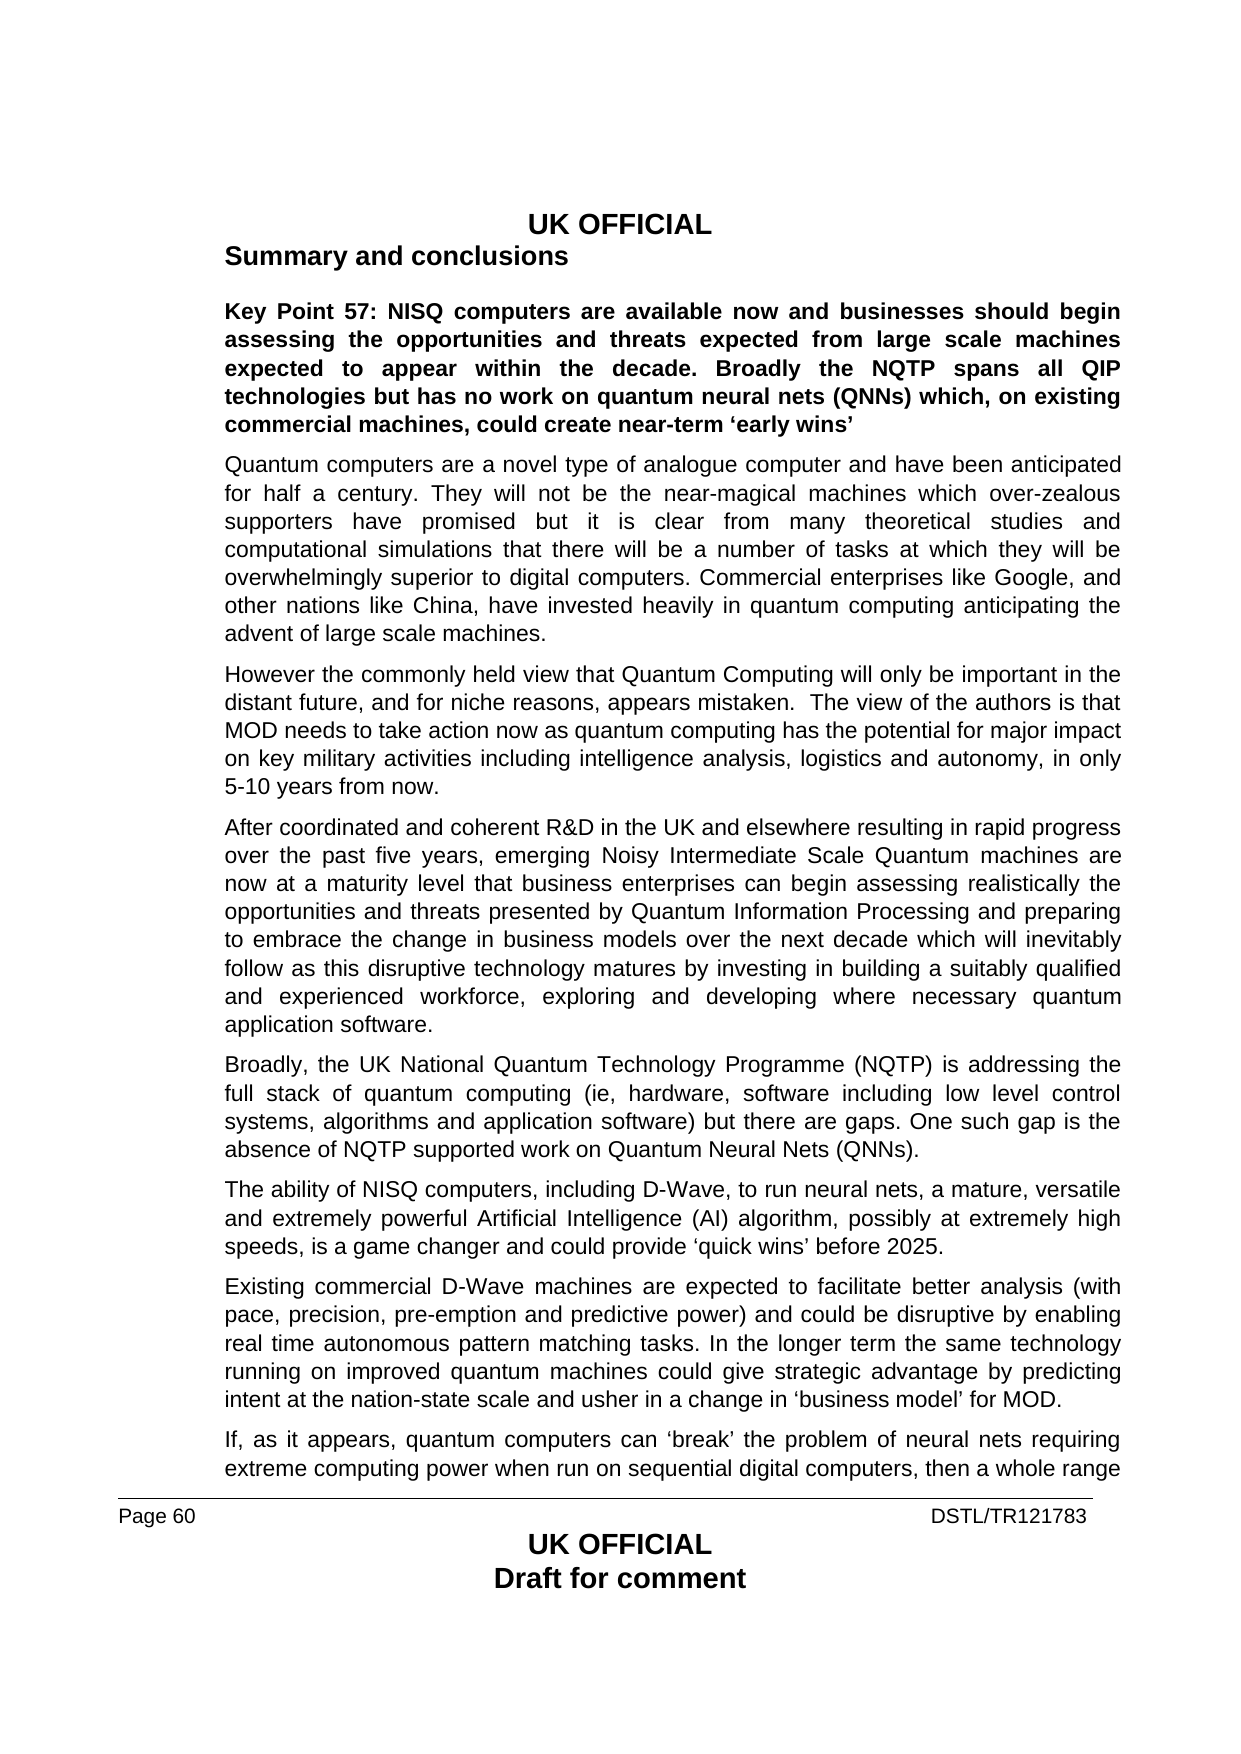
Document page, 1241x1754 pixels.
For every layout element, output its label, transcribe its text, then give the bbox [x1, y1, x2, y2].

text However the commonly held view that Quantum Computing will only be important in the distant future, and for niche reasons, appears mistaken. The view of the authors is that MOD needs to take action now as quantum computing has the potential for major impact on key military activities including intelligence analysis, logistics and autonomy, in only 5-10 years from now. [224, 659, 1122, 799]
text After coordinated and coherent R&D in the UK and elsewhere resulting in rapid progress over the past five years, emerging Noisy Intermediate Scale Quantum machines are now at a maturity level that business enterprises can begin assessing realistically the opportunities and threats presented by Quantum Information Processing and preparing to embrace the change in business models over the next decade which will inevitably follow as this disruptive technology matures by investing in building a suitably qualified and experienced workforce, exploring and developing where necessary quantum application software. [224, 812, 1122, 1037]
text Broadly, the UK National Quantum Technology Programme (NQTP) is addressing the full stack of quantum computing (ie, hardware, software including low level control systems, algorithms and application software) but there are gaps. One such gap is the absence of NQTP supported work on Quantum Neural Nets (QNNs). [224, 1049, 1122, 1162]
text Quantum computers are a novel type of analogue computer and have been anticipated for half a century. They will not be the near-magical machines which over-zealous supporters have promised but it is clear from many theoretical studies and computational simulations that there will be a number of tasks at which they will be overwhelmingly superior to digital computers. Commercial enterprises like Google, and other nations like China, have invested heavily in quantum computing anticipating the advent of large scale machines. [224, 449, 1122, 646]
text Key Point 57: NISQ computers are available now and businesses should begin assessing the opportunities and threats expected from large scale machines expected to appear within the decade. Broadly the NQTP spans all QIP technologies but has no work on quantum neural nets (QNNs) which, on existing commercial machines, could create near-term ‘early wins’ [224, 296, 1122, 437]
text Existing commercial D-Wave machines are expected to facilitate better analysis (with pace, precision, pre-emption and predictive power) and could be disruptive by enabling real time autonomous pattern matching tasks. In the longer term the same technology running on improved quantum machines could give strategic advantage by predicting intent at the nation-state scale and usher in a change in ‘business model’ for MOD. [224, 1271, 1122, 1412]
text If, as it appears, quantum computers can ‘break’ the problem of neural nets requiring extreme computing power when run on sequential digital computers, then a whole range [224, 1424, 1122, 1481]
text The ability of NISQ computers, including D-Wave, to run neural nets, a mature, versatile and extremely powerful Artificial Intelligence (AI) algorithm, possibly at extremely high speeds, is a game changer and could provide ‘quick wins’ before 2025. [224, 1174, 1122, 1259]
subtitle Summary and conclusions [224, 240, 1122, 271]
